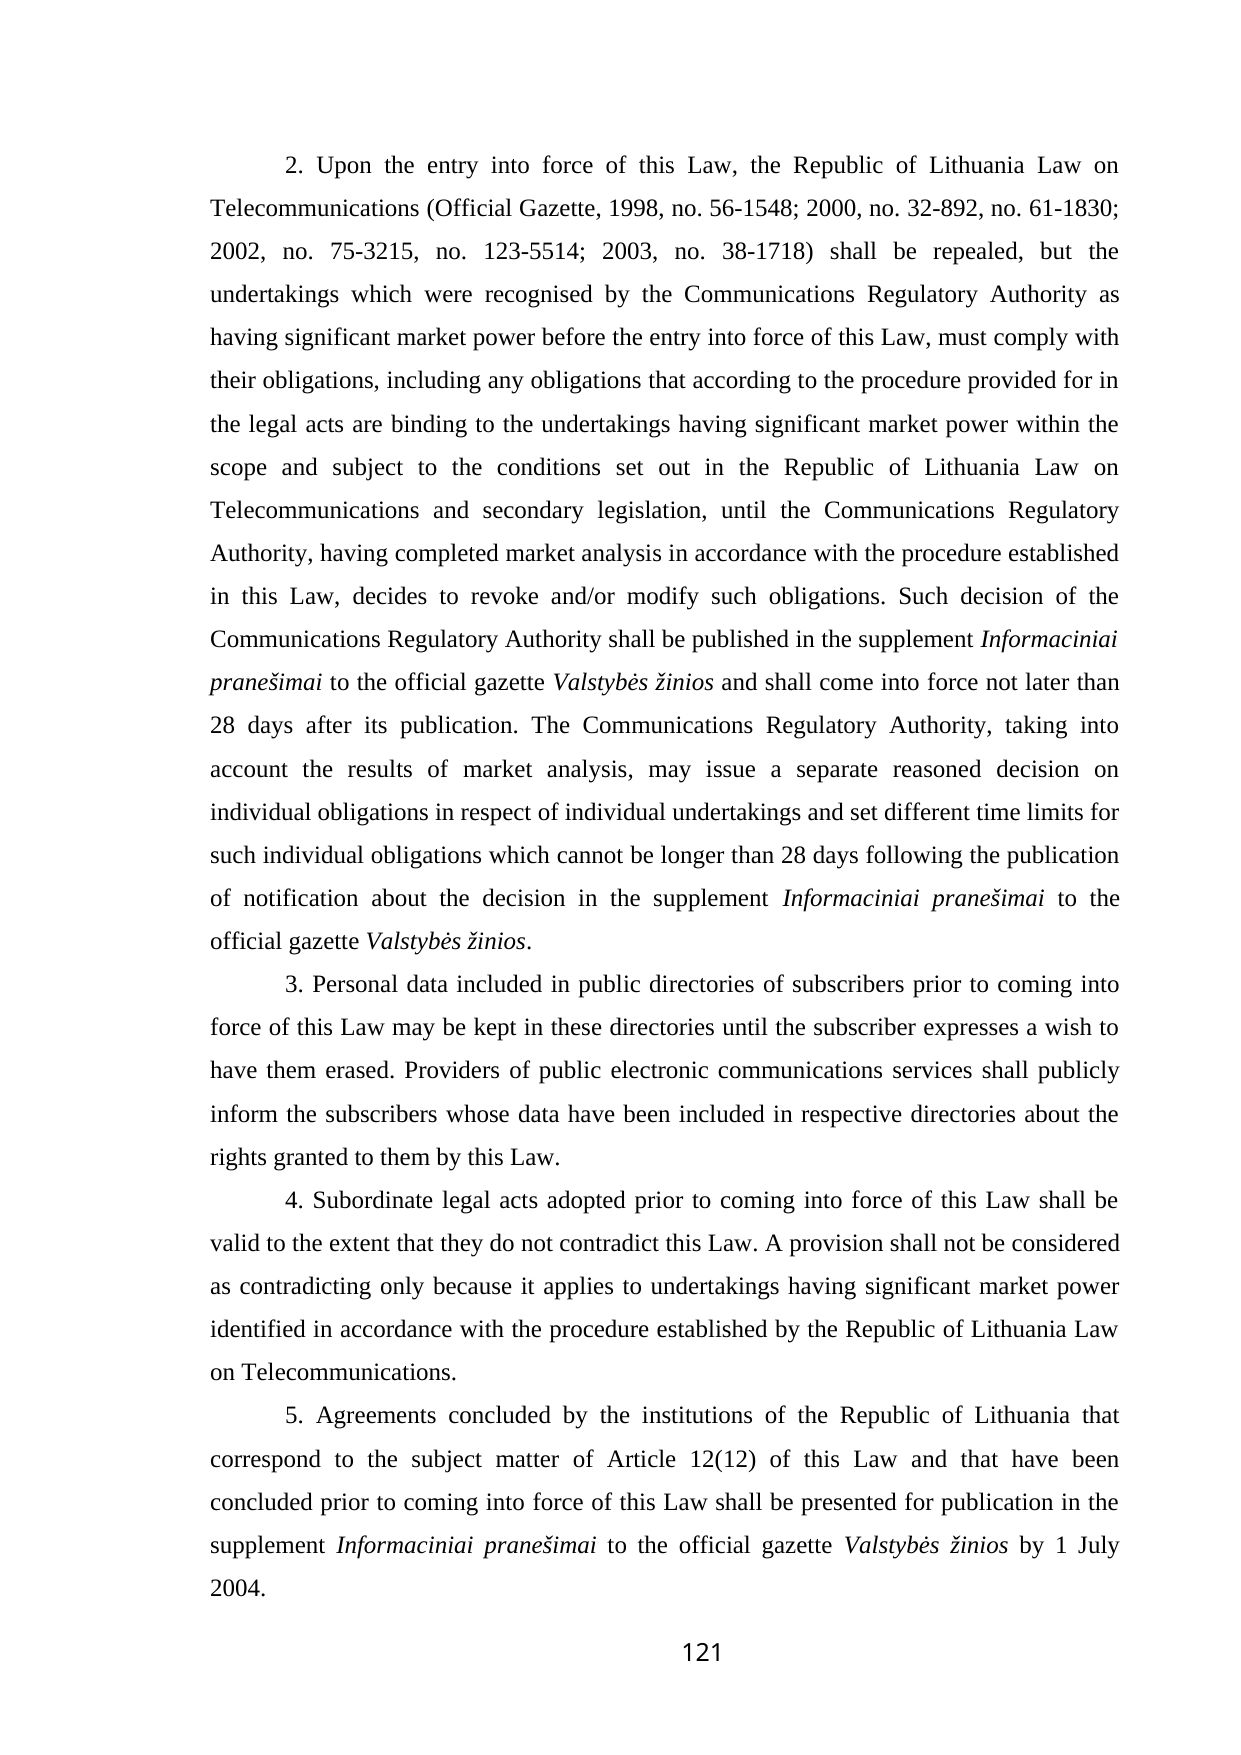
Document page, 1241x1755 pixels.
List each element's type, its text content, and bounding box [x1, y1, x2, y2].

text 2. Upon the entry into force of this Law, the Republic of Lithuania Law on Telecommunications (Official Gazette, 1998, no. 56-1548; 2000, no. 32-892, no. 61-1830; 2002, no. 75-3215, no. 123-5514; 2003, no. 38-1718) shall be repealed, but the undertakings which were recognised by the Communications Regulatory Authority as having significant market power before the entry into force of this Law, must comply with their obligations, including any obligations that according to the procedure provided for in the legal acts are binding to the undertakings having significant market power within the scope and subject to the conditions set out in the Republic of Lithuania Law on Telecommunications and secondary legislation, until the Communications Regulatory Authority, having completed market analysis in accordance with the procedure established in this Law, decides to revoke and/or modify such obligations. Such decision of the Communications Regulatory Authority shall be published in the supplement Informaciniai pranešimai to the official gazette Valstybės žinios and shall come into force not later than 28 days after its publication. The Communications Regulatory Authority, taking into account the results of market analysis, may issue a separate reasoned decision on individual obligations in respect of individual undertakings and set different time limits for such individual obligations which cannot be longer than 28 days following the publication of notification about the decision in the supplement Informaciniai pranešimai to the official gazette Valstybės žinios. [210, 150, 1120, 955]
text 4. Subordinate legal acts adopted prior to coming into force of this Law shall be valid to the extent that they do not contradict this Law. A provision shall not be considered as contradicting only because it applies to undertakings having significant market power identified in accordance with the procedure established by the Republic of Lithuania Law on Telecommunications. [210, 1185, 1120, 1386]
text 5. Agreements concluded by the institutions of the Republic of Lithuania that correspond to the subject matter of Article 12(12) of this Law and that have been concluded prior to coming into force of this Law shall be presented for publication in the supplement Informaciniai pranešimai to the official gazette Valstybės žinios by 1 July 2004. [210, 1401, 1120, 1602]
text 3. Personal data included in public directories of subscribers prior to coming into force of this Law may be kept in these directories until the subscriber expresses a wish to have them erased. Providers of public electronic communications services shall publicly inform the subscribers whose data have been included in respective directories about the rights granted to them by this Law. [210, 969, 1120, 1171]
